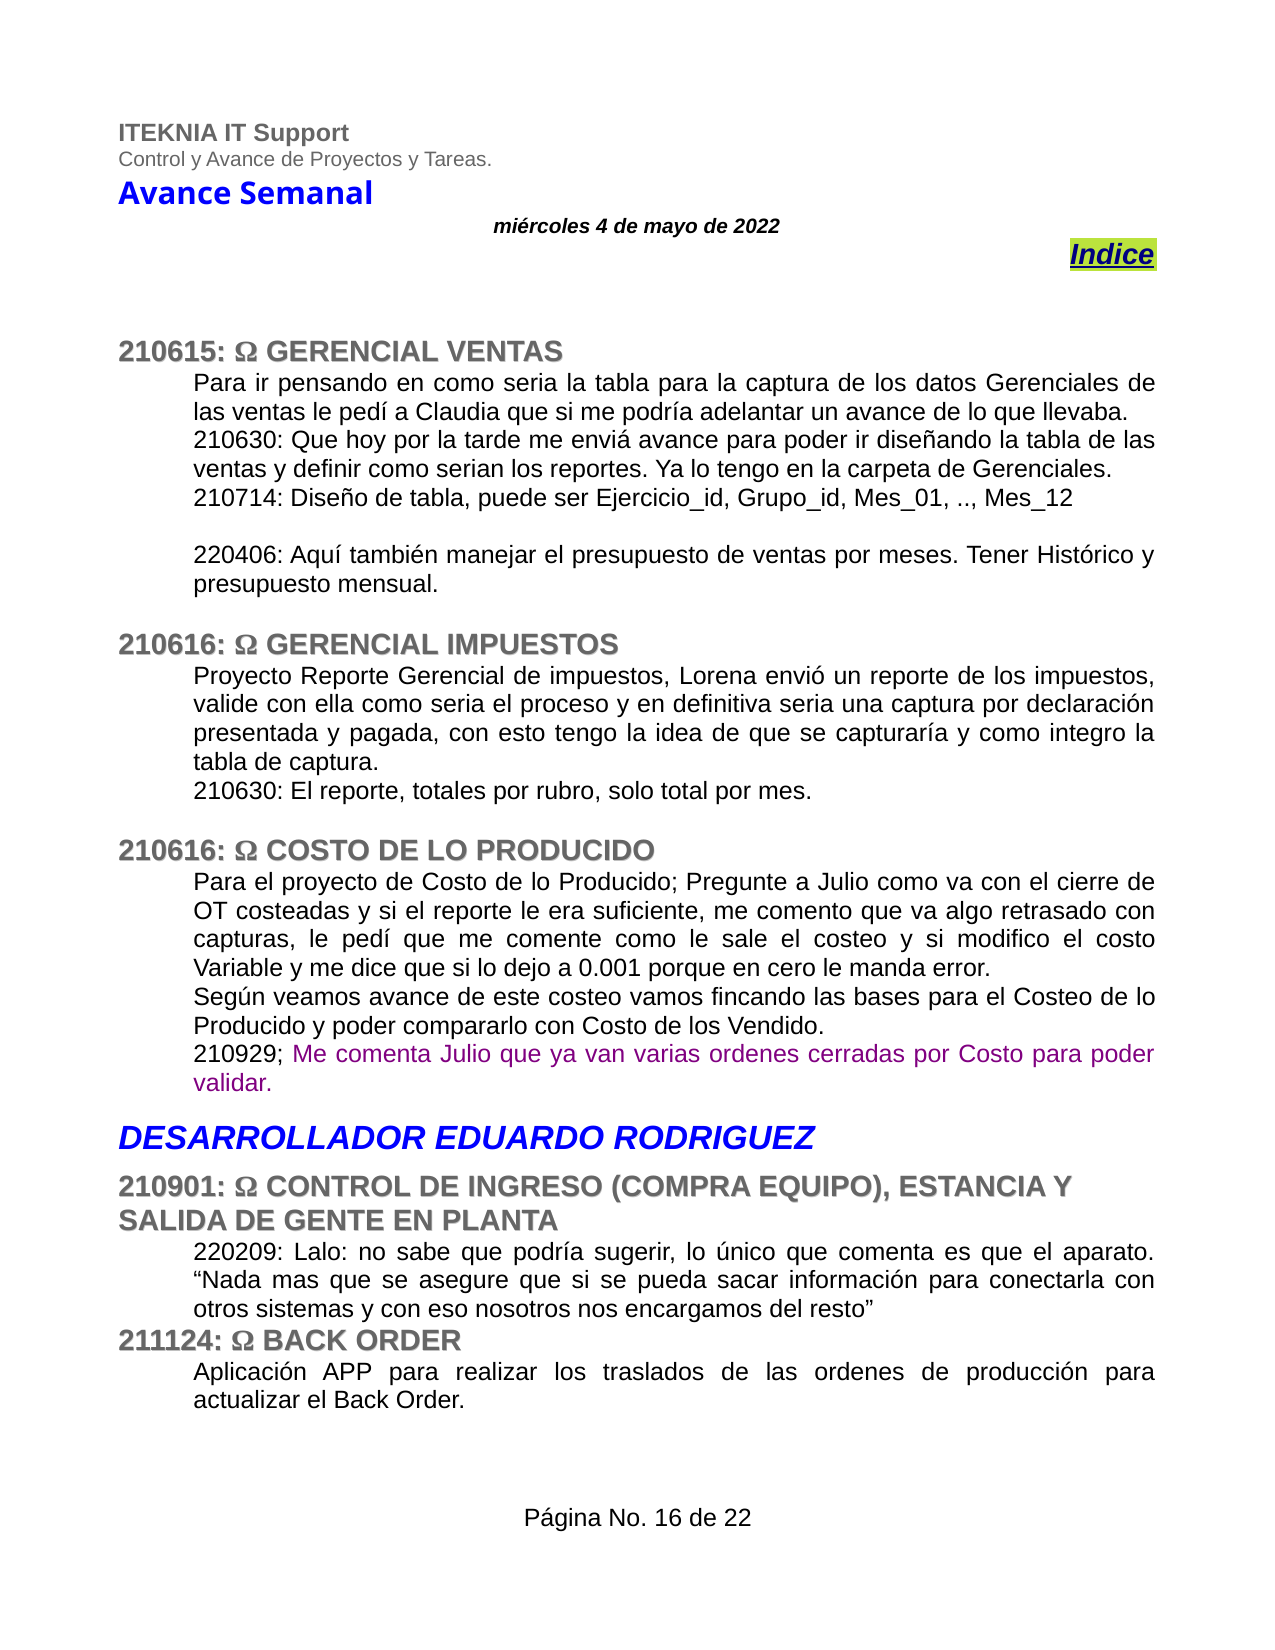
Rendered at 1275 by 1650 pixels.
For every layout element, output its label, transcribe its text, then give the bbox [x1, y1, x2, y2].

subtitle 210615: Ω GERENCIAL VENTAS [118, 334, 1157, 368]
text 210929; Me comenta Julio que ya van varias ordenes cerradas por Costo para poder validar. [193, 1039, 1157, 1097]
text 210630: Que hoy por la tarde me enviá avance para poder ir diseñando la tabla de las ventas y definir como serian los reportes. Ya lo tengo en la carpeta de Gerenciales. [193, 426, 1157, 483]
subtitle 210901: Ω CONTROL DE INGRESO (compra equipo), ESTANCIA Y SALIDA DE GENTE EN PLANTA [118, 1169, 1157, 1237]
text 220209: Lalo: no sabe que podría sugerir, lo único que comenta es que el aparato. “Nada mas que se asegure que si se pueda sacar información para conectarla con otros sistemas y con eso nosotros nos encargamos del resto” [193, 1237, 1157, 1323]
text Según veamos avance de este costeo vamos fincando las bases para el Costeo de lo Producido y poder compararlo con Costo de los Vendido. [193, 982, 1157, 1039]
text Aplicación APP para realizar los traslados de las ordenes de producción para actualizar el Back Order. [193, 1357, 1157, 1414]
subtitle DESARROLLADOR EDUARDO RODRIGUEZ [118, 1118, 1157, 1156]
subtitle 210616: Ω COSTO DE LO PRODUCIDO [118, 833, 1157, 867]
text 210630: El reporte, totales por rubro, solo total por mes. [193, 776, 1157, 804]
text Proyecto Reporte Gerencial de impuestos, Lorena envió un reporte de los impuestos, valide con ella como seria el proceso y en definitiva seria una captura por declaración presentada y pagada, con esto tengo la idea de que se capturaría y como integro la tabla de captura. [193, 661, 1157, 776]
text 220406: Aquí también manejar el presupuesto de ventas por meses. Tener Histórico y presupuesto mensual. [193, 541, 1157, 598]
text 210714: Diseño de tabla, puede ser Ejercicio_id, Grupo_id, Mes_01, .., Mes_12 [193, 483, 1157, 512]
subtitle 210616: Ω GERENCIAL IMPUESTOS [118, 627, 1157, 661]
text Para ir pensando en como seria la tabla para la captura de los datos Gerenciales de las ventas le pedí a Claudia que si me podría adelantar un avance de lo que llevaba. [193, 368, 1157, 426]
text Para el proyecto de Costo de lo Producido; Pregunte a Julio como va con el cierre de OT costeadas y si el reporte le era suficiente, me comento que va algo retrasado con capturas, le pedí que me comente como le sale el costeo y si modifico el costo Variable y me dice que si lo dejo a 0.001 porque en cero le manda error. [193, 867, 1157, 982]
subtitle 211124: Ω BACK ORDER [118, 1323, 1157, 1357]
